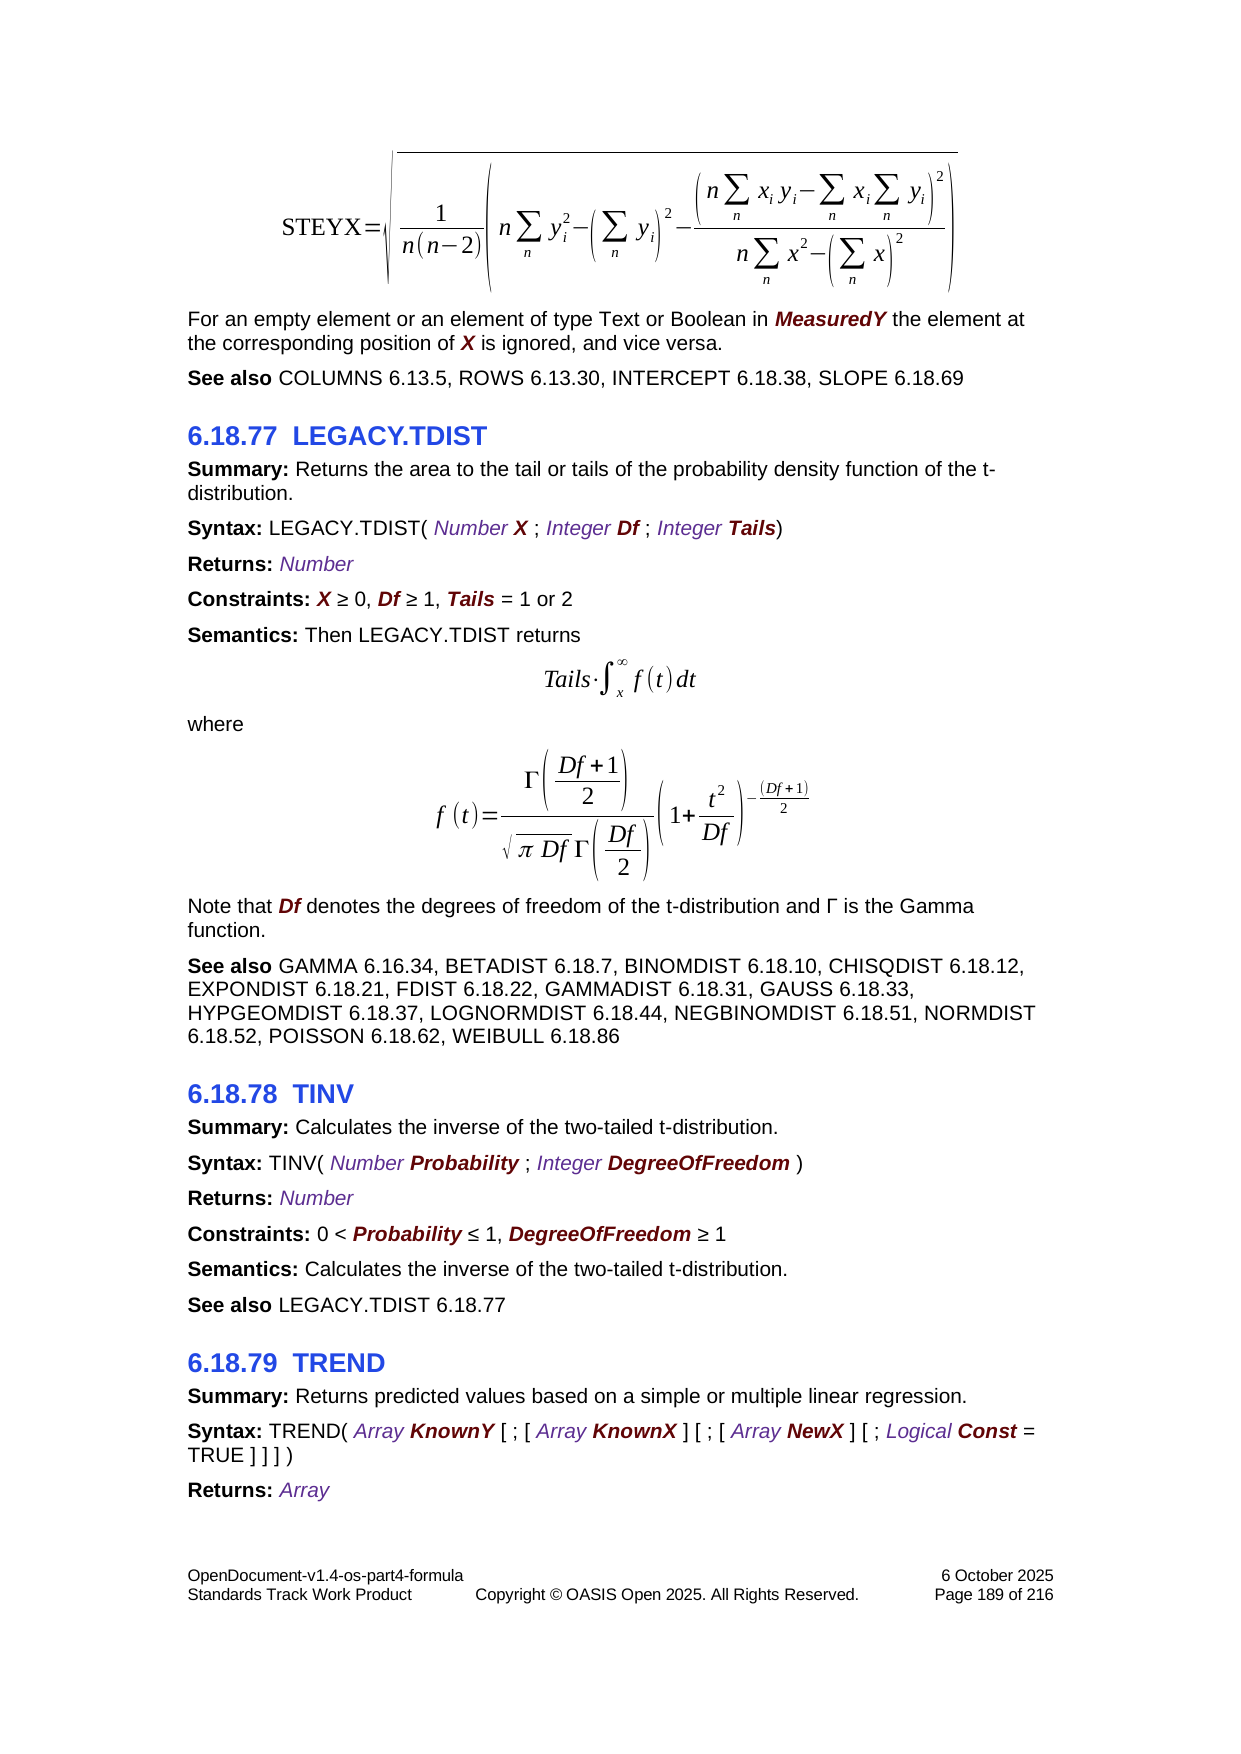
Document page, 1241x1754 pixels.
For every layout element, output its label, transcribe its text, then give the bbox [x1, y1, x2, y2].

text Constraints: 0 < Probability ≤ 1, DegreeOfFreedom ≥ 1 [187, 1222, 1053, 1246]
text Returns: Number [187, 552, 1053, 576]
text Returns: Array [187, 1479, 1053, 1502]
text See also COLUMNS 6.13.5, ROWS 6.13.30, INTERCEPT 6.18.38, SLOPE 6.18.69 [187, 367, 1053, 390]
text For an empty element or an element of type Text or Boolean in MeasuredY the element at the corresponding position of X is ignored, and vice versa. [187, 308, 1053, 355]
text Summary: Returns predicted values based on a simple or multiple linear regression. [187, 1384, 1053, 1408]
text See also LEGACY.TDIST 6.18.77 [187, 1293, 1053, 1317]
text Syntax: TREND( Array KnownY [ ; [ Array KnownX ] [ ; [ Array NewX ] [ ; Logical Const = TRUE ] ] ] ) [187, 1420, 1053, 1467]
text Returns: Number [187, 1187, 1053, 1210]
subtitle TREND [187, 1348, 1053, 1378]
text Syntax: LEGACY.TDIST( Number X ; Integer Df ; Integer Tails) [187, 517, 1053, 540]
text where [187, 713, 1053, 736]
subtitle TINV [187, 1079, 1053, 1109]
text Syntax: TINV( Number Probability ; Integer DegreeOfFreedom ) [187, 1151, 1053, 1174]
text Summary: Calculates the inverse of the two-tailed t-distribution. [187, 1115, 1053, 1139]
text Summary: Returns the area to the tail or tails of the probability density function of the t-distribution. [187, 457, 1053, 504]
text Semantics: Then LEGACY.TDIST returns [187, 623, 1053, 647]
text Note that Df denotes the degrees of freedom of the t-distribution and Γ is the Gamma function. [187, 895, 1053, 942]
subtitle LEGACY.TDIST [187, 421, 1053, 451]
text Constraints: X ≥ 0, Df ≥ 1, Tails = 1 or 2 [187, 588, 1053, 611]
text Semantics: Calculates the inverse of the two-tailed t-distribution. [187, 1258, 1053, 1281]
text See also GAMMA 6.16.34, BETADIST 6.18.7, BINOMDIST 6.18.10, CHISQDIST 6.18.12, EXPONDIST 6.18.21, FDIST 6.18.22, GAMMADIST 6.18.31, GAUSS 6.18.33, HYPGEOMDIST 6.18.37, LOGNORMDIST 6.18.44, NEGBINOMDIST 6.18.51, NORMDIST 6.18.52, POISSON 6.18.62, WEIBULL 6.18.86 [187, 954, 1053, 1048]
